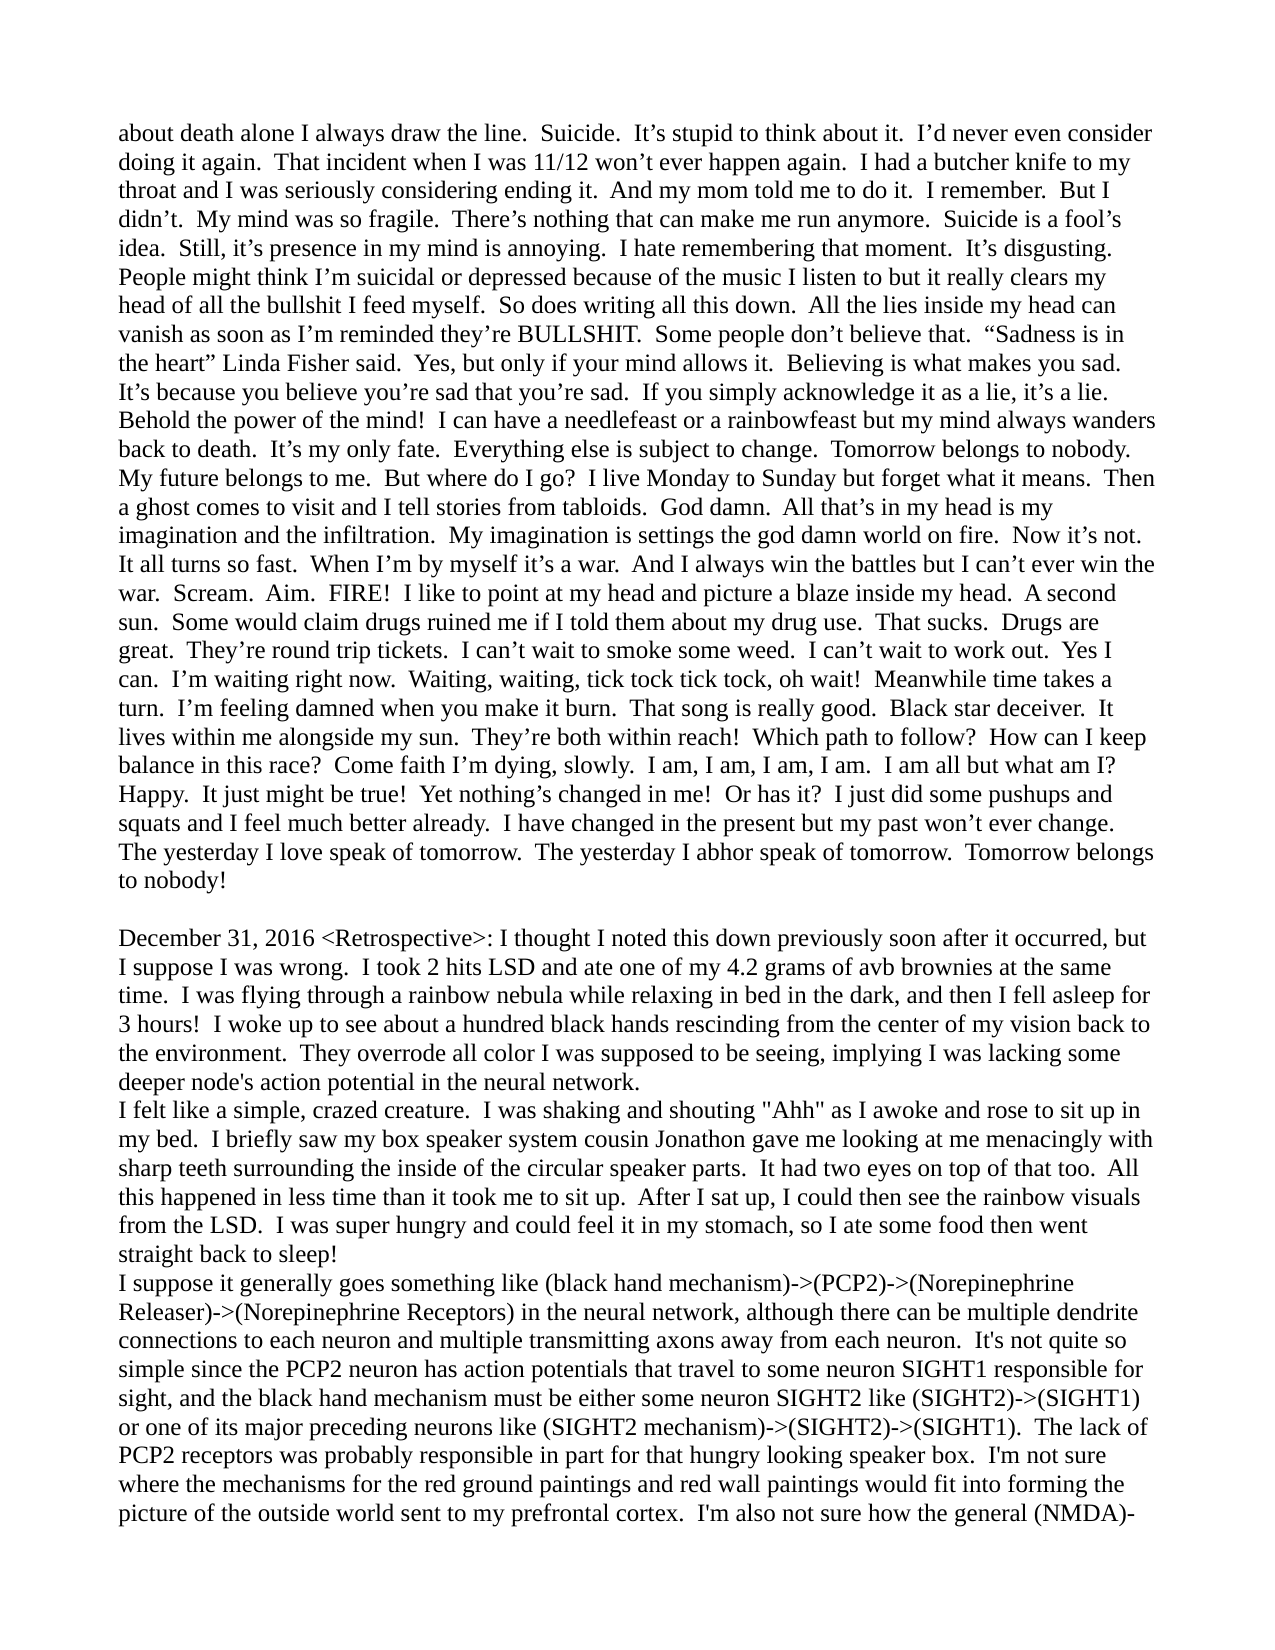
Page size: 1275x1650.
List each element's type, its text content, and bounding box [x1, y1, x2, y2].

text I suppose it generally goes something like (black hand mechanism)->(PCP2)->(Norepinephrine Releaser)->(Norepinephrine Receptors) in the neural network, although there can be multiple dendrite connections to each neuron and multiple transmitting axons away from each neuron. It's not quite so simple since the PCP2 neuron has action potentials that travel to some neuron SIGHT1 responsible for sight, and the black hand mechanism must be either some neuron SIGHT2 like (SIGHT2)->(SIGHT1) or one of its major preceding neurons like (SIGHT2 mechanism)->(SIGHT2)->(SIGHT1). The lack of PCP2 receptors was probably responsible in part for that hungry looking speaker box. I'm not sure where the mechanisms for the red ground paintings and red wall paintings would fit into forming the picture of the outside world sent to my prefrontal cortex. I'm also not sure how the general (NMDA)- [118, 1268, 1157, 1527]
text December 31, 2016 <Retrospective>: I thought I noted this down previously soon after it occurred, but I suppose I was wrong. I took 2 hits LSD and ate one of my 4.2 grams of avb brownies at the same time. I was flying through a rainbow nebula while relaxing in bed in the dark, and then I fell asleep for 3 hours! I woke up to see about a hundred black hands rescinding from the center of my vision back to the environment. They overrode all color I was supposed to be seeing, implying I was lacking some deeper node's action potential in the neural network. [118, 923, 1157, 1096]
text I felt like a simple, crazed creature. I was shaking and shouting "Ahh" as I awoke and rose to sit up in my bed. I briefly saw my box speaker system cousin Jonathon gave me looking at me menacingly with sharp teeth surrounding the inside of the circular speaker parts. It had two eyes on top of that too. All this happened in less time than it took me to sit up. After I sat up, I could then see the rainbow visuals from the LSD. I was super hungry and could feel it in my stomach, so I ate some food then went straight back to sleep! [118, 1096, 1157, 1268]
text about death alone I always draw the line. Suicide. It’s stupid to think about it. I’d never even consider doing it again. That incident when I was 11/12 won’t ever happen again. I had a butcher knife to my throat and I was seriously considering ending it. And my mom told me to do it. I remember. But I didn’t. My mind was so fragile. There’s nothing that can make me run anymore. Suicide is a fool’s idea. Still, it’s presence in my mind is annoying. I hate remembering that moment. It’s disgusting. People might think I’m suicidal or depressed because of the music I listen to but it really clears my head of all the bullshit I feed myself. So does writing all this down. All the lies inside my head can vanish as soon as I’m reminded they’re BULLSHIT. Some people don’t believe that. “Sadness is in the heart” Linda Fisher said. Yes, but only if your mind allows it. Believing is what makes you sad. It’s because you believe you’re sad that you’re sad. If you simply acknowledge it as a lie, it’s a lie. Behold the power of the mind! I can have a needlefeast or a rainbowfeast but my mind always wanders back to death. It’s my only fate. Everything else is subject to change. Tomorrow belongs to nobody. My future belongs to me. But where do I go? I live Monday to Sunday but forget what it means. Then a ghost comes to visit and I tell stories from tabloids. God damn. All that’s in my head is my imagination and the infiltration. My imagination is settings the god damn world on fire. Now it’s not. It all turns so fast. When I’m by myself it’s a war. And I always win the battles but I can’t ever win the war. Scream. Aim. FIRE! I like to point at my head and picture a blaze inside my head. A second sun. Some would claim drugs ruined me if I told them about my drug use. That sucks. Drugs are great. They’re round trip tickets. I can’t wait to smoke some weed. I can’t wait to work out. Yes I can. I’m waiting right now. Waiting, waiting, tick tock tick tock, oh wait! Meanwhile time takes a turn. I’m feeling damned when you make it burn. That song is really good. Black star deceiver. It lives within me alongside my sun. They’re both within reach! Which path to follow? How can I keep balance in this race? Come faith I’m dying, slowly. I am, I am, I am, I am. I am all but what am I? Happy. It just might be true! Yet nothing’s changed in me! Or has it? I just did some pushups and squats and I feel much better already. I have changed in the present but my past won’t ever change. The yesterday I love speak of tomorrow. The yesterday I abhor speak of tomorrow. Tomorrow belongs to nobody! [118, 118, 1157, 894]
